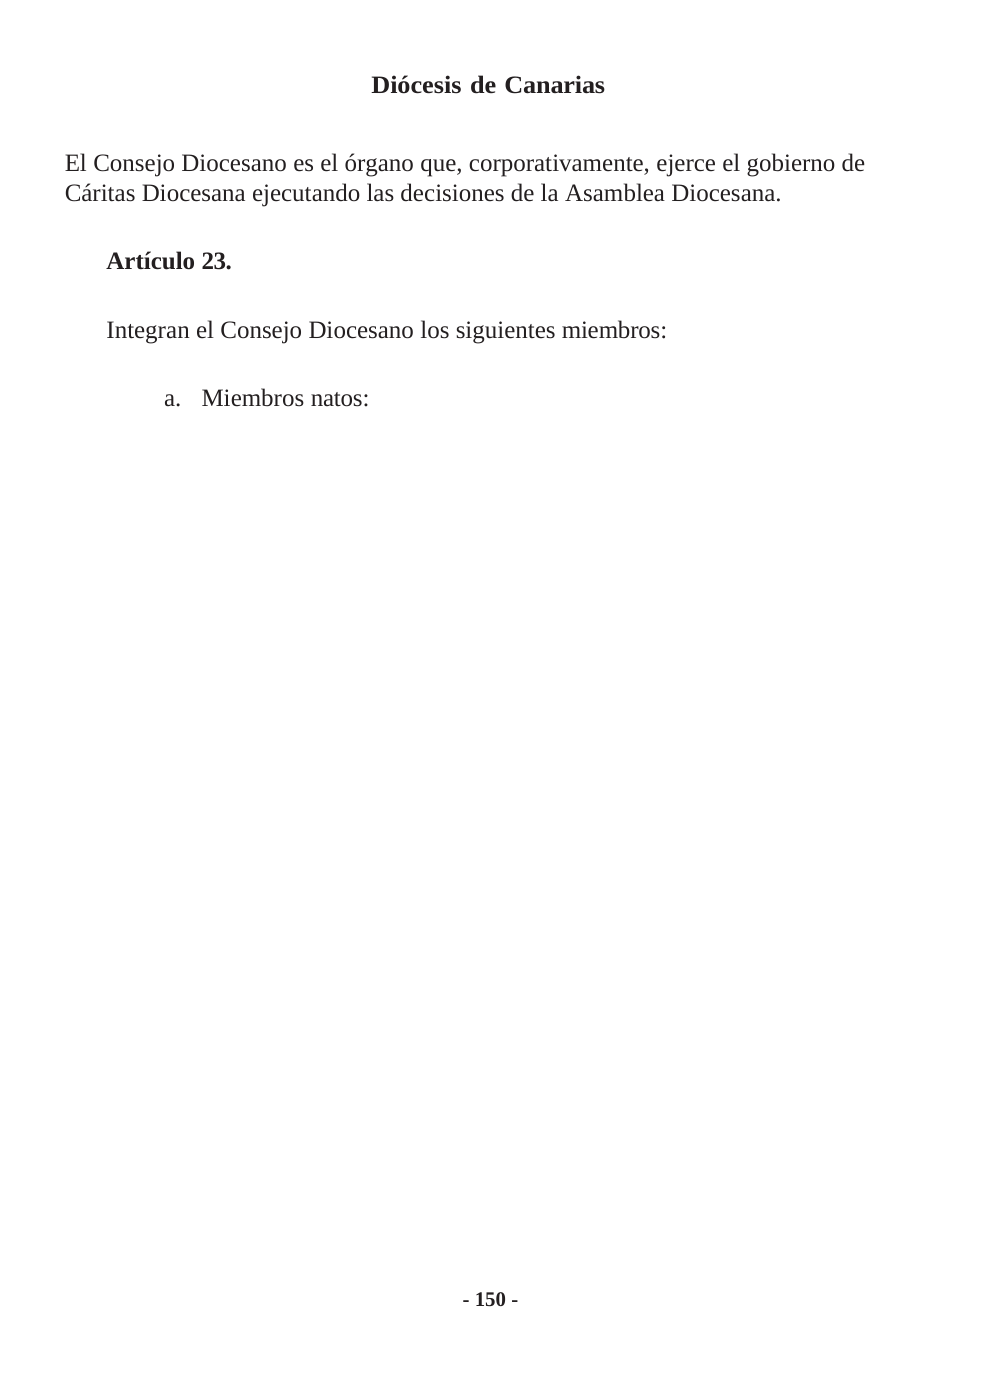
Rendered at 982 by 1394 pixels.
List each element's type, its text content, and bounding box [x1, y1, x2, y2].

text Integran el Consejo Diocesano los siguientes miembros: [106, 315, 917, 343]
text El Consejo Diocesano es el órgano que, corporativamente, ejerce el gobierno de Cáritas Diocesana ejecutando las decisiones de la Asamblea Diocesana. [64, 148, 876, 207]
list Miembros natos: [164, 383, 917, 412]
subtitle Artículo 23. [106, 246, 917, 275]
